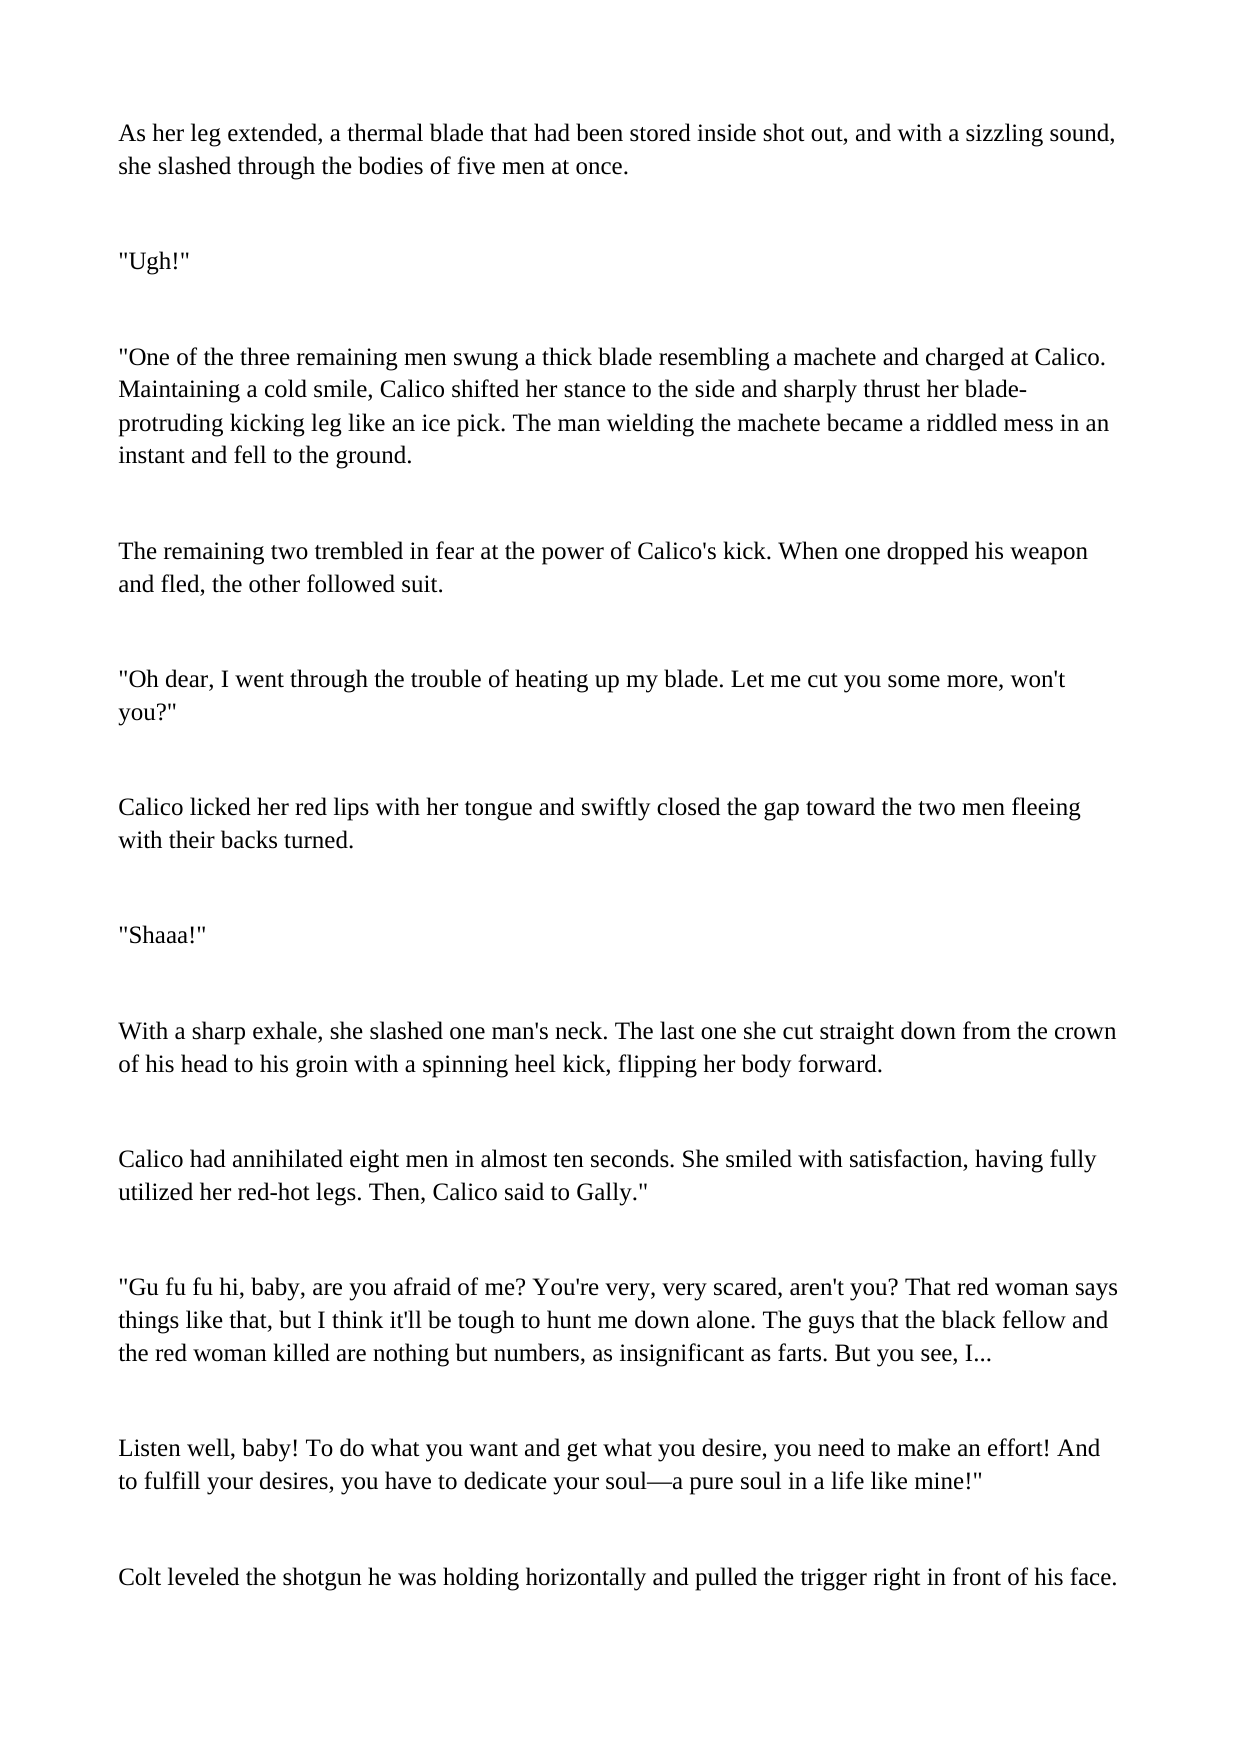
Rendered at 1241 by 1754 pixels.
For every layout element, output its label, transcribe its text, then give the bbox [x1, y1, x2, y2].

text As her leg extended, a thermal blade that had been stored inside shot out, and with a sizzling sound, she slashed through the bodies of five men at once. [118, 118, 1122, 180]
text Calico licked her red lips with her tongue and swiftly closed the gap toward the two men fleeing with their backs turned. [118, 792, 1122, 854]
text Listen well, baby! To do what you want and get what you desire, you need to make an effort! And to fulfill your desires, you have to dedicate your soul—a pure soul in a life like mine!" [118, 1433, 1122, 1495]
text "One of the three remaining men swung a thick blade resembling a machete and charged at Calico. Maintaining a cold smile, Calico shifted her stance to the side and sharply thrust her blade-protruding kicking leg like an ice pick. The man wielding the machete became a riddled mess in an instant and fell to the ground. [118, 342, 1122, 469]
text The remaining two trembled in fear at the power of Calico's kick. When one dropped his weapon and fled, the other followed suit. [118, 536, 1122, 598]
text "Shaaa!" [118, 921, 1122, 949]
text "Gu fu fu hi, baby, are you afraid of me? You're very, very scared, aren't you? That red woman says things like that, but I think it'll be tough to hunt me down alone. The guys that the black fellow and the red woman killed are nothing but numbers, as insignificant as farts. But you see, I... [118, 1272, 1122, 1367]
text Colt leveled the shotgun he was holding horizontally and pulled the trigger right in front of his face. [118, 1562, 1122, 1590]
text With a sharp exhale, she slashed one man's neck. The last one she cut straight down from the crown of his head to his groin with a spinning heel kick, flipping her body forward. [118, 1016, 1122, 1077]
text Calico had annihilated eight men in almost ten seconds. She smiled with satisfaction, having fully utilized her red-hot legs. Then, Calico said to Gally." [118, 1144, 1122, 1206]
text "Ugh!" [118, 246, 1122, 275]
text "Oh dear, I went through the trouble of heating up my blade. Let me cut you some more, won't you?" [118, 664, 1122, 726]
